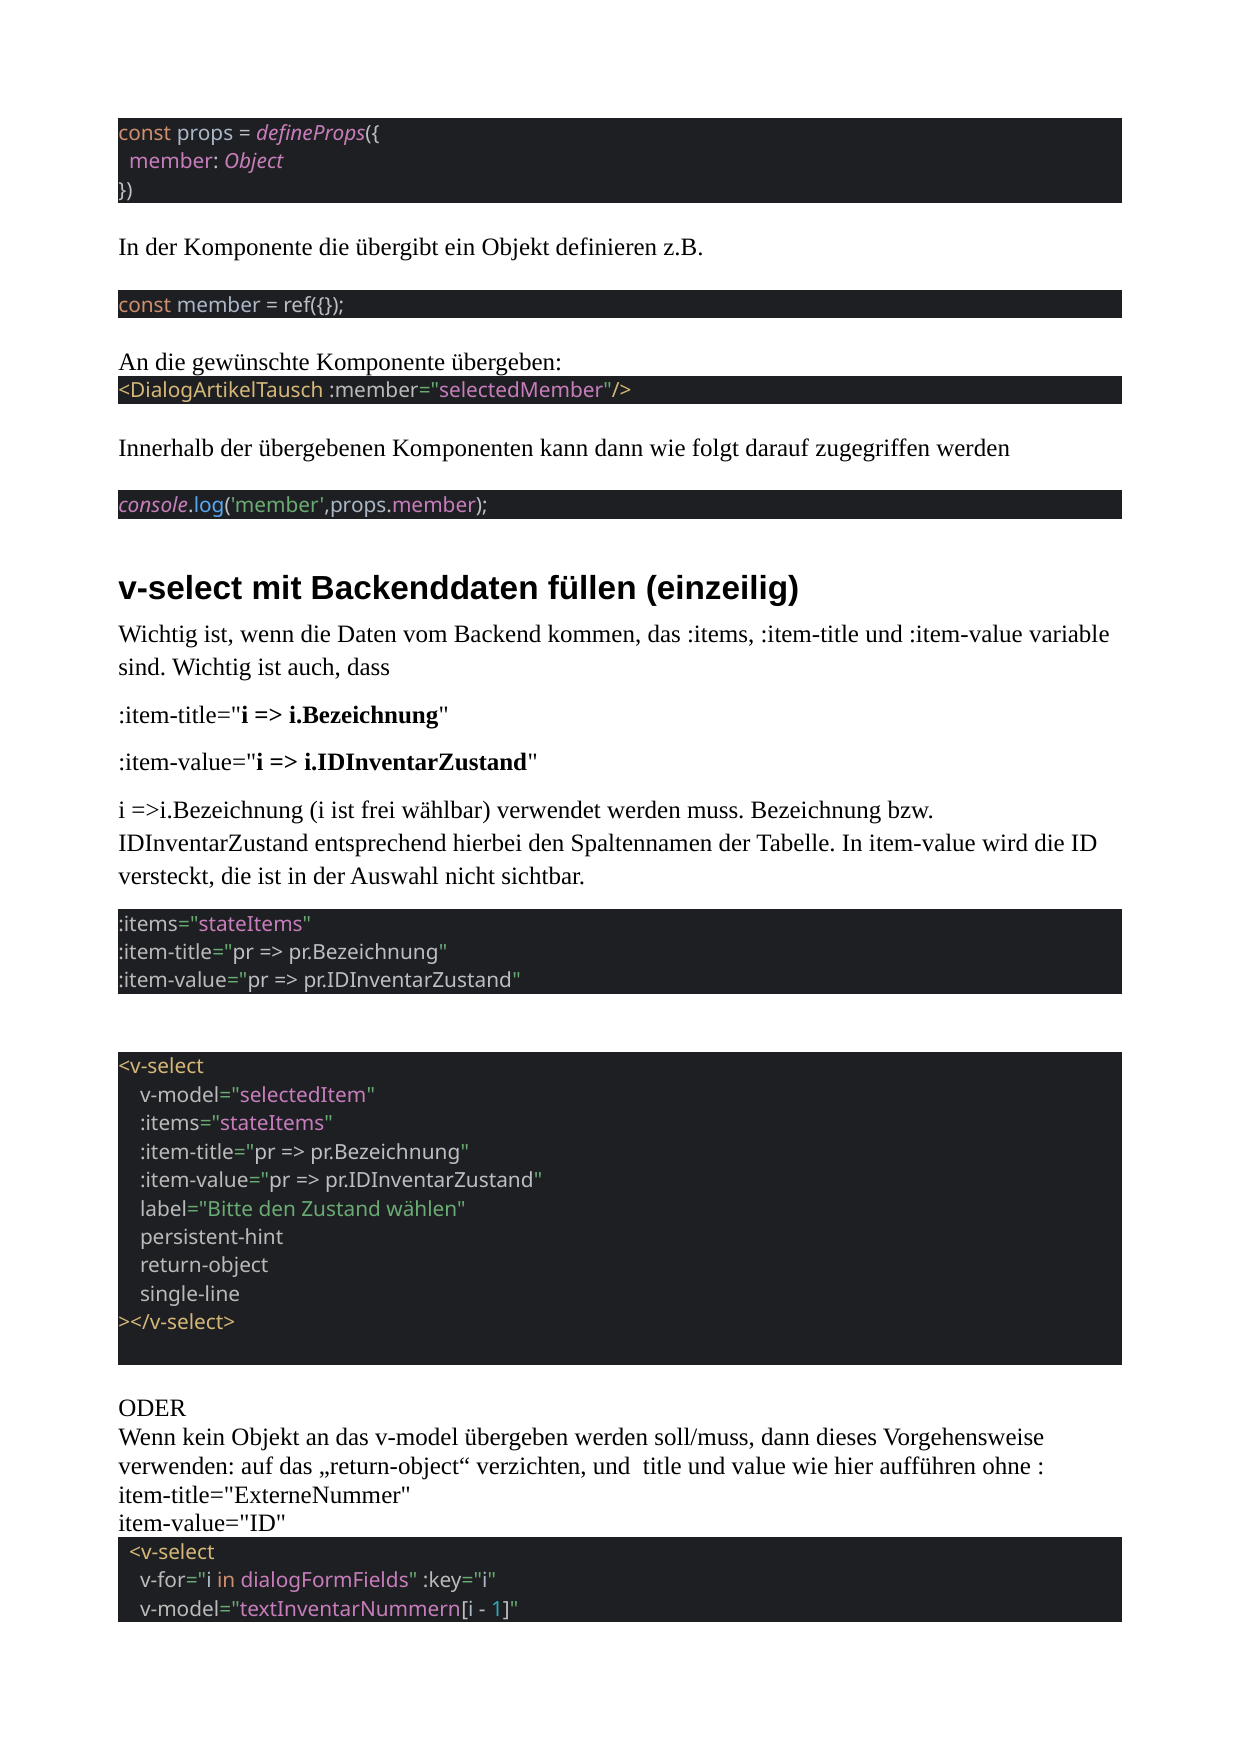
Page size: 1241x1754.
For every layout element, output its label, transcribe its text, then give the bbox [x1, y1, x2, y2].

text item-title="ExterneNummer" [118, 1480, 1122, 1508]
text An die gewünschte Komponente übergeben: [118, 347, 1122, 376]
text item-value="ID" [118, 1508, 1122, 1537]
text i =>i.Bezeichnung (i ist frei wählbar) verwendet werden muss. Bezeichnung bzw. IDInventarZustand entsprechend hierbei den Spaltennamen der Tabelle. In item-value wird die ID versteckt, die ist in der Auswahl nicht sichtbar. [118, 795, 1122, 890]
text const props = defineProps({ member: Object }) [118, 118, 1122, 203]
text <v-select v-for="i in dialogFormFields" :key="i" v-model="textInventarNummern[i - 1]" [118, 1537, 1122, 1622]
text <v-select v-model="selectedItem" :items="stateItems" :item-title="pr => pr.Bezeichnung" :item-value="pr => pr.IDInventarZustand" label="Bitte den Zustand wählen" persistent-hint return-object single-line ></v-select> [118, 1052, 1122, 1365]
text :item-value="i => i.IDInventarZustand" [118, 747, 1122, 776]
text ODER [118, 1393, 1122, 1422]
text :item-title="i => i.Bezeichnung" [118, 700, 1122, 729]
text console.log('member',props.member); [118, 490, 1122, 519]
text const member = ref({}); [118, 290, 1122, 318]
text Wenn kein Objekt an das v-model übergeben werden soll/muss, dann dieses Vorgehensweise verwenden: auf das „return-object“ verzichten, und title und value wie hier aufführen ohne : [118, 1422, 1122, 1480]
text <DialogArtikelTausch :member="selectedMember"/> [118, 376, 1122, 404]
text Wichtig ist, wenn die Daten vom Backend kommen, das :items, :item-title und :item-value variable sind. Wichtig ist auch, dass [118, 619, 1122, 681]
text In der Komponente die übergibt ein Objekt definieren z.B. [118, 232, 1122, 261]
text Innerhalb der übergebenen Komponenten kann dann wie folgt darauf zugegriffen werden [118, 433, 1122, 462]
subtitle v-select mit Backenddaten füllen (einzeilig) [118, 568, 1122, 607]
text :items="stateItems" :item-title="pr => pr.Bezeichnung" :item-value="pr => pr.IDInventarZustand" [118, 909, 1122, 994]
